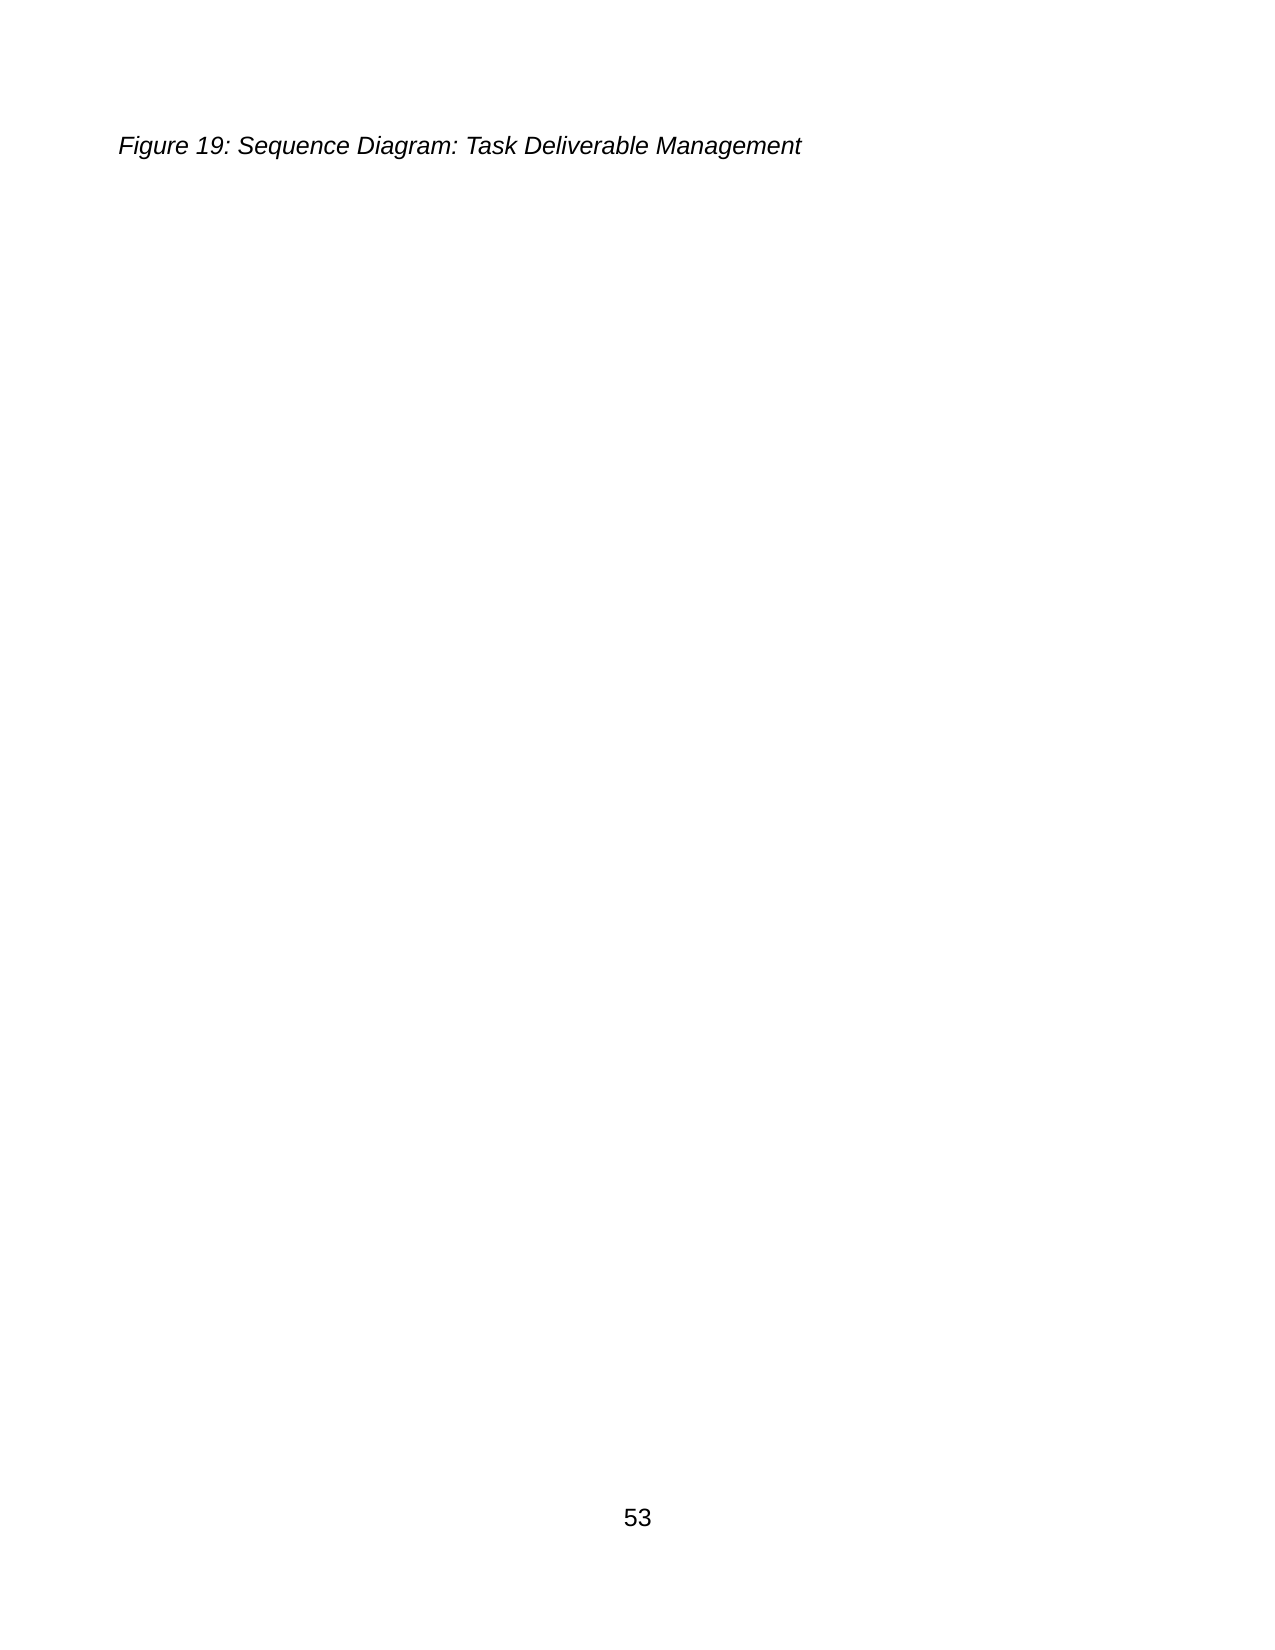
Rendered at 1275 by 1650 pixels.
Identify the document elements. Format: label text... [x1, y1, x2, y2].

text Figure 19: Sequence Diagram: Task Deliverable Management [118, 131, 1157, 159]
